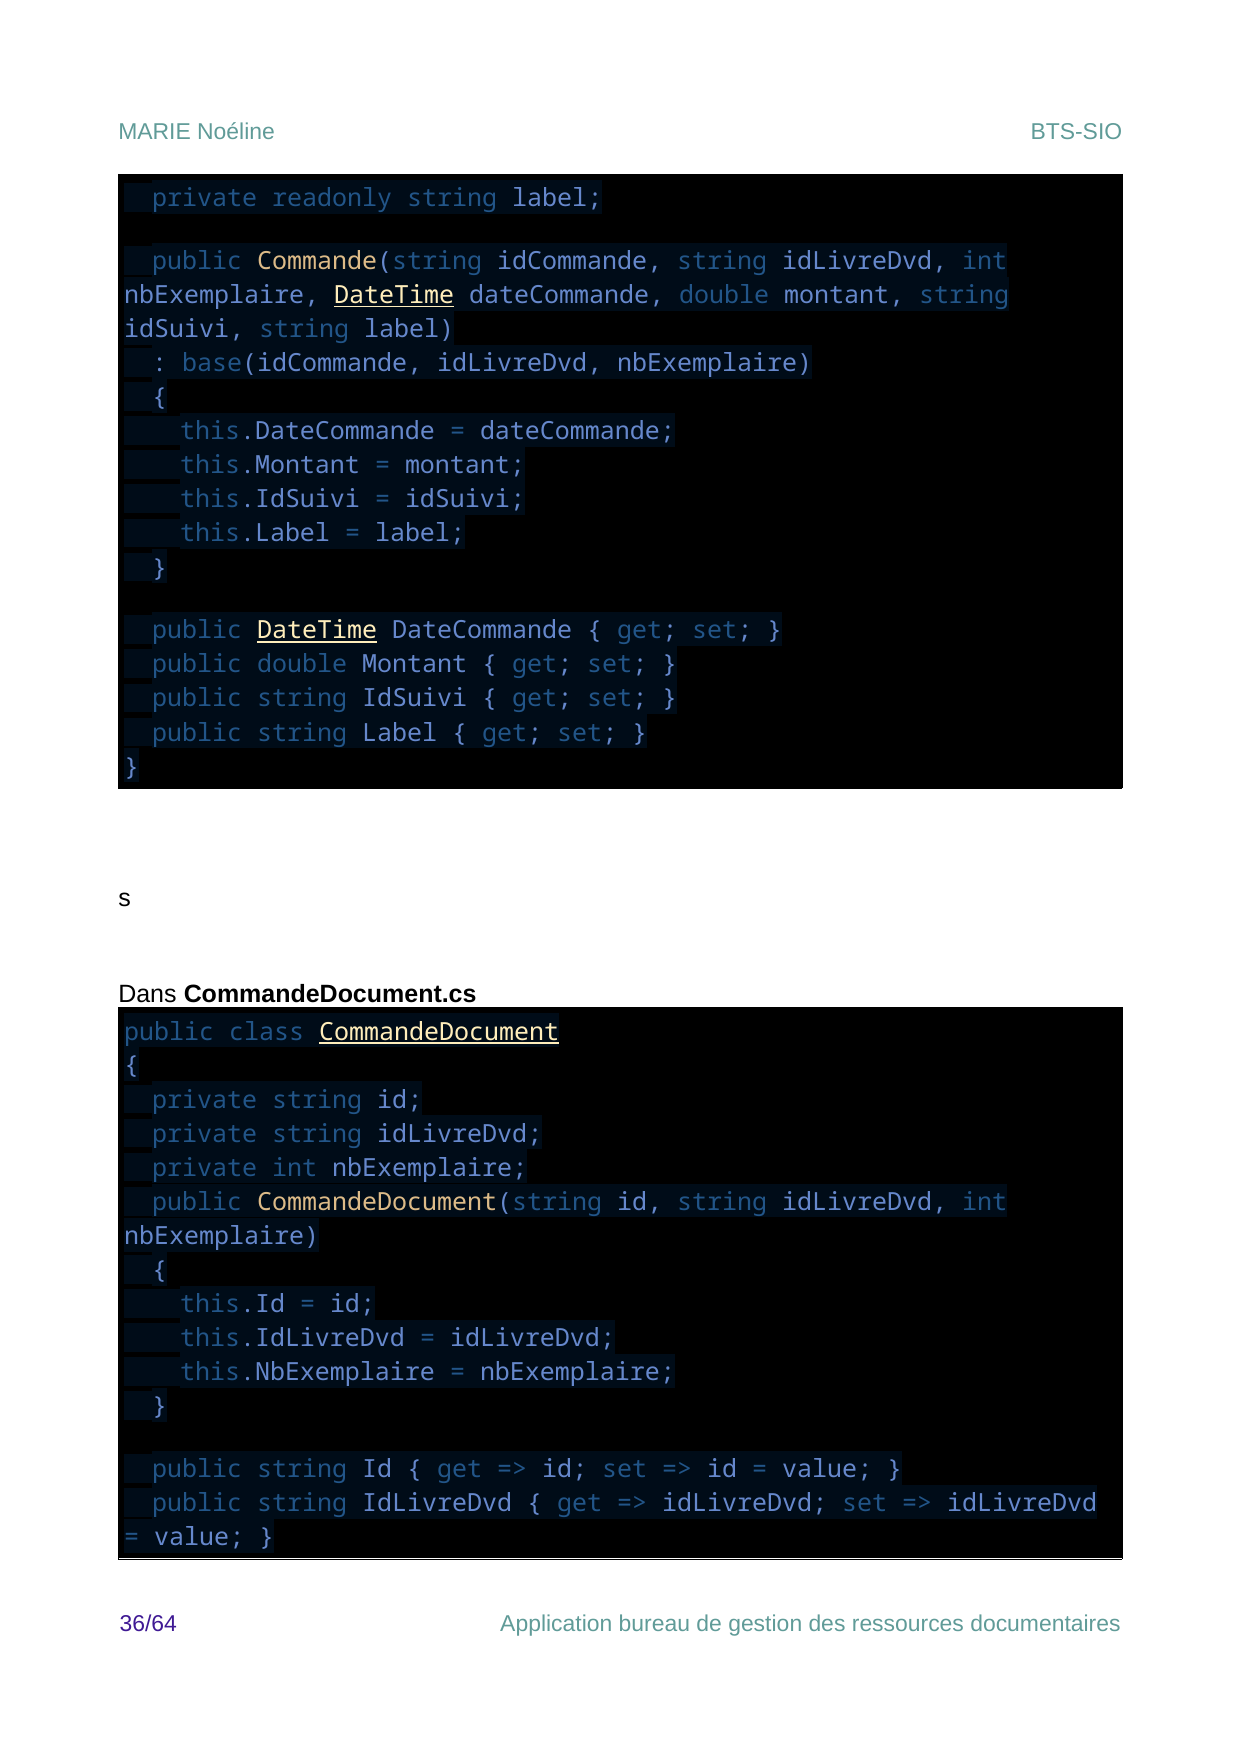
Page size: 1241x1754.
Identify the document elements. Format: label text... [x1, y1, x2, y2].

text Dans CommandeDocument.cs [118, 978, 1122, 1007]
table_header private readonly string label; public Commande(string idCommande, string idLivreDvd, int nbExemplaire, DateTime dateCommande, double montant, string idSuivi, string label) : base(idCommande, idLivreDvd, nbExemplaire) { this.DateCommande = dateCommande; this.Montant = montant; this.IdSuivi = idSuivi; this.Label = label; } public DateTime DateCommande { get; set; } public double Montant { get; set; } public string IdSuivi { get; set; } public string Label { get; set; } } [119, 175, 1122, 788]
table_header public class CommandeDocument { private string id; private string idLivreDvd; private int nbExemplaire; public CommandeDocument(string id, string idLivreDvd, int nbExemplaire) { this.Id = id; this.IdLivreDvd = idLivreDvd; this.NbExemplaire = nbExemplaire; } public string Id { get => id; set => id = value; } public string IdLivreDvd { get => idLivreDvd; set => idLivreDvd = value; } [119, 1008, 1122, 1558]
text s [118, 883, 1122, 912]
